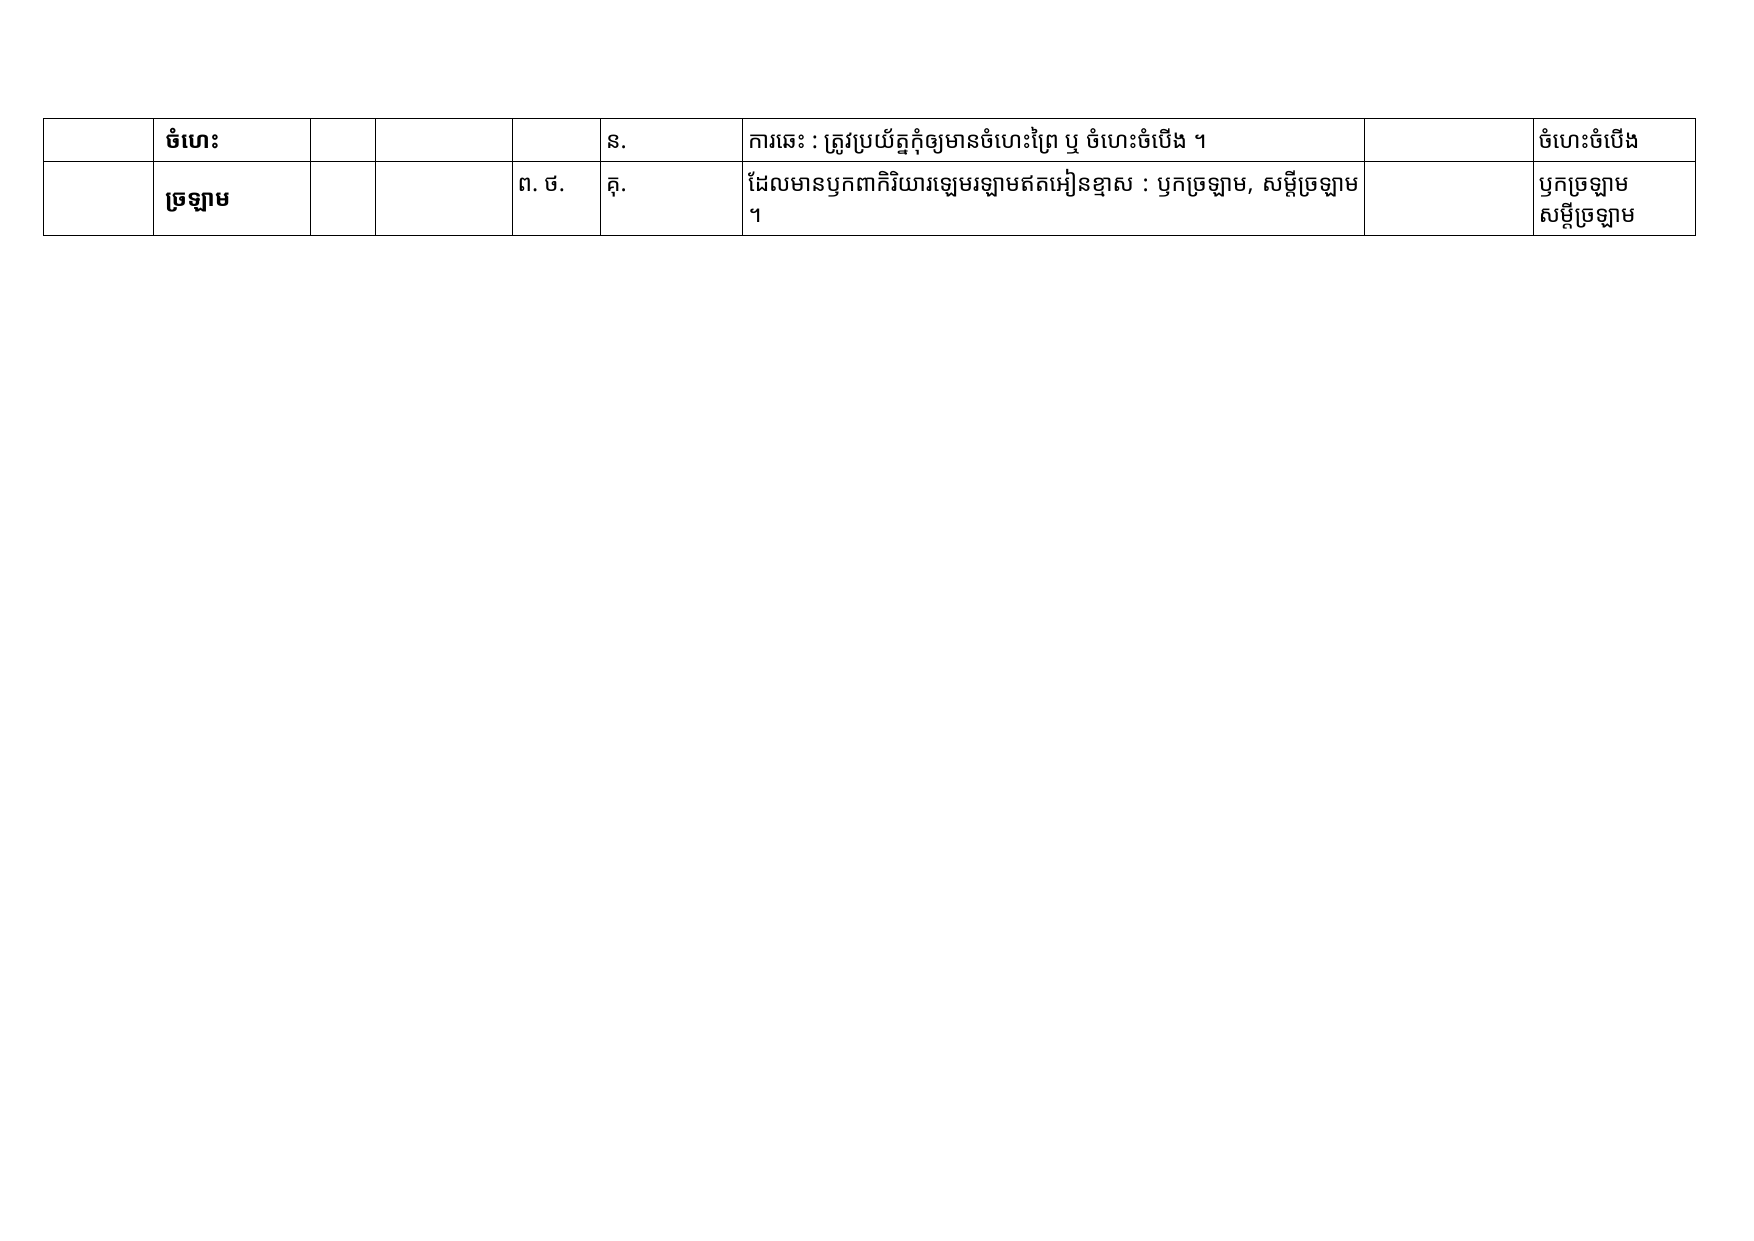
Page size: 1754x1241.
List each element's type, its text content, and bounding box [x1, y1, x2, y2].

table_cell គុ. [601, 162, 742, 235]
table_cell [513, 119, 600, 161]
table_cell [1365, 162, 1533, 235]
table_cell [44, 119, 153, 161]
table_cell [311, 162, 375, 235]
table_cell ចំហេះ​ចំបើង [1534, 119, 1695, 161]
table_cell ន. [601, 119, 742, 161]
table_cell ចំហេះ [154, 119, 310, 161]
table_cell [44, 162, 153, 235]
table_cell ច្រឡាម [154, 162, 310, 235]
table_cell ការ​ឆេះ : ត្រូវ​ប្រយ័ត្ន​កុំ​ឲ្យ​មាន​ចំហេះ​ព្រៃ ឬ ចំហេះ​ចំបើង ។ [743, 119, 1364, 161]
table_cell ឫក​ច្រឡាម សម្តី​ច្រឡាម [1534, 162, 1695, 235]
table_cell ព. ថ. [513, 162, 600, 235]
table_cell ដែល​មាន​ឫកពា​កិរិយា​រឡេមរឡាម​ឥត​អៀន​ខ្មាស : ឫក​ច្រឡាម, សម្តី​ច្រឡាម ។ [743, 162, 1364, 235]
table_cell [1365, 119, 1533, 161]
table_cell [376, 119, 512, 161]
table_cell [311, 119, 375, 161]
table_cell [376, 162, 512, 235]
